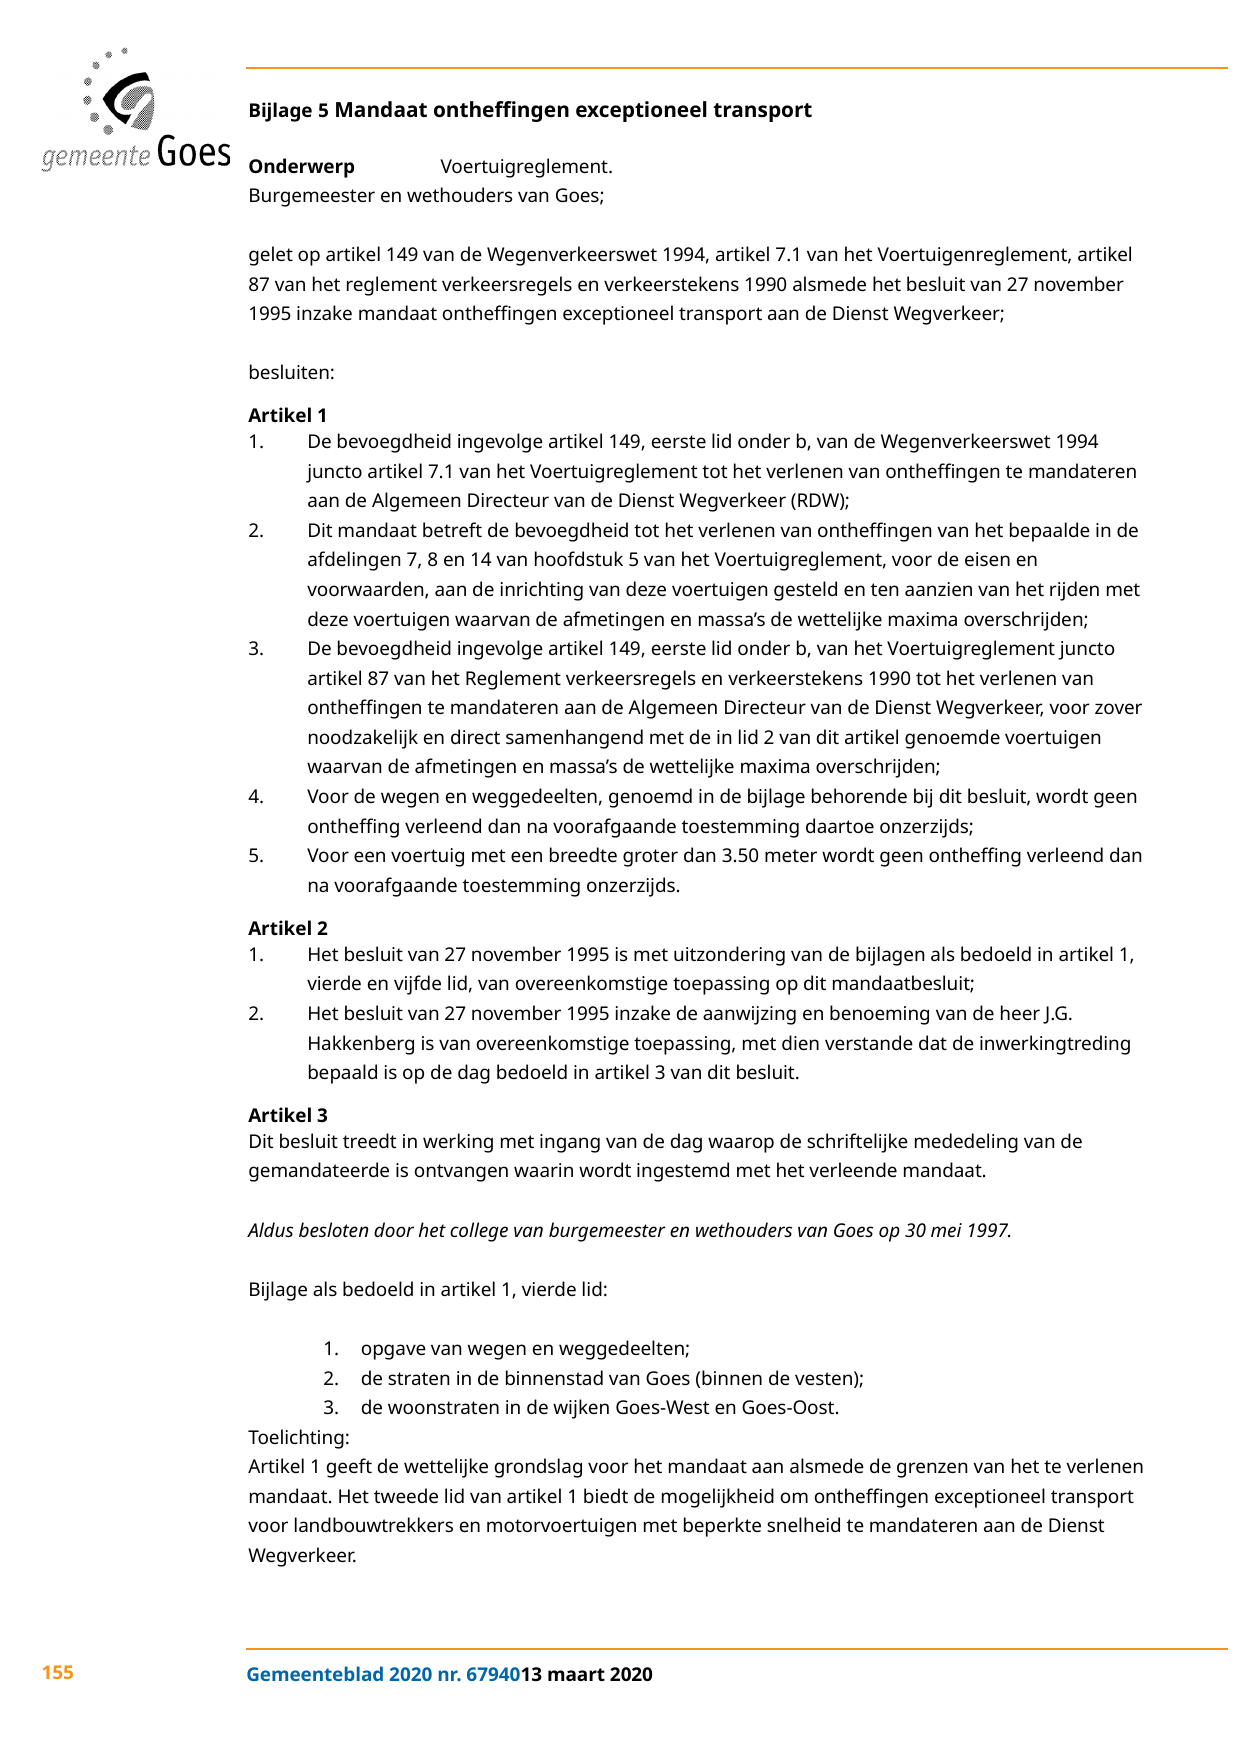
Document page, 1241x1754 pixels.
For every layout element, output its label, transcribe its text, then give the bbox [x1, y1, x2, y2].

list opgave van wegen en weggedeelten; [323, 1335, 1152, 1361]
table_header Voertuigreglement. [440, 153, 1152, 179]
list Dit mandaat betreft de bevoegdheid tot het verlenen van ontheffingen van het bepaalde in de afdelingen 7, 8 en 14 van hoofdstuk 5 van het Voertuigreglement, voor de eisen en voorwaarden, aan de inrichting van deze voertuigen gesteld en ten aanzien van het rijden met deze voertuigen waarvan de afmetingen en massa’s de wettelijke maxima overschrijden; [248, 517, 1152, 632]
list De bevoegdheid ingevolge artikel 149, eerste lid onder b, van de Wegenverkeerswet 1994 juncto artikel 7.1 van het Voertuigreglement tot het verlenen van ontheffingen te mandateren aan de Algemeen Directeur van de Dienst Wegverkeer (RDW); [248, 428, 1152, 513]
text Artikel 2 [248, 915, 1152, 941]
text Toelichting: [248, 1424, 1152, 1450]
list Het besluit van 27 november 1995 is met uitzondering van de bijlagen als bedoeld in artikel 1, vierde en vijfde lid, van overeenkomstige toepassing op dit mandaatbesluit; [248, 941, 1152, 996]
text besluiten: [248, 359, 1152, 385]
list De bevoegdheid ingevolge artikel 149, eerste lid onder b, van het Voertuigreglement juncto artikel 87 van het Reglement verkeersregels en verkeerstekens 1990 tot het verlenen van ontheffingen te mandateren aan de Algemeen Directeur van de Dienst Wegverkeer, voor zover noodzakelijk en direct samenhangend met de in lid 2 van dit artikel genoemde voertuigen waarvan de afmetingen en massa’s de wettelijke maxima overschrijden; [248, 635, 1152, 779]
text Aldus besloten door het college van burgemeester en wethouders van Goes op 30 mei 1997. [248, 1217, 1152, 1243]
picture [41, 47, 231, 172]
list Het besluit van 27 november 1995 inzake de aanwijzing en benoeming van de heer J.G. Hakkenberg is van overeenkomstige toepassing, met dien verstande dat de inwerkingtreding bepaald is op de dag bedoeld in artikel 3 van dit besluit. [248, 1000, 1152, 1085]
text Artikel 1 [248, 403, 1152, 428]
text Burgemeester en wethouders van Goes; [248, 182, 1152, 208]
list de woonstraten in de wijken Goes-West en Goes-Oost. [323, 1394, 1152, 1420]
text Dit besluit treedt in werking met ingang van de dag waarop de schriftelijke mededeling van de gemandateerde is ontvangen waarin wordt ingestemd met het verleende mandaat. [248, 1128, 1152, 1183]
list de straten in de binnenstad van Goes (binnen de vesten); [323, 1365, 1152, 1391]
list Voor een voertuig met een breedte groter dan 3.50 meter wordt geen ontheffing verleend dan na voorafgaande toestemming onzerzijds. [248, 842, 1152, 898]
text Bijlage 5 Mandaat ontheffingen exceptioneel transport [248, 95, 1152, 123]
text gelet op artikel 149 van de Wegenverkeerswet 1994, artikel 7.1 van het Voertuigenreglement, artikel 87 van het reglement verkeersregels en verkeerstekens 1990 alsmede het besluit van 27 november 1995 inzake mandaat ontheffingen exceptioneel transport aan de Dienst Wegverkeer; [248, 241, 1152, 326]
text Artikel 3 [248, 1102, 1152, 1128]
table_header Onderwerp [248, 153, 440, 179]
text Bijlage als bedoeld in artikel 1, vierde lid: [248, 1276, 1152, 1302]
list Voor de wegen en weggedeelten, genoemd in de bijlage behorende bij dit besluit, wordt geen ontheffing verleend dan na voorafgaande toestemming daartoe onzerzijds; [248, 783, 1152, 839]
text Artikel 1 geeft de wettelijke grondslag voor het mandaat aan alsmede de grenzen van het te verlenen mandaat. Het tweede lid van artikel 1 biedt de mogelijkheid om ontheffingen exceptioneel transport voor landbouwtrekkers en motorvoertuigen met beperkte snelheid te mandateren aan de Dienst Wegverkeer. [248, 1453, 1152, 1568]
